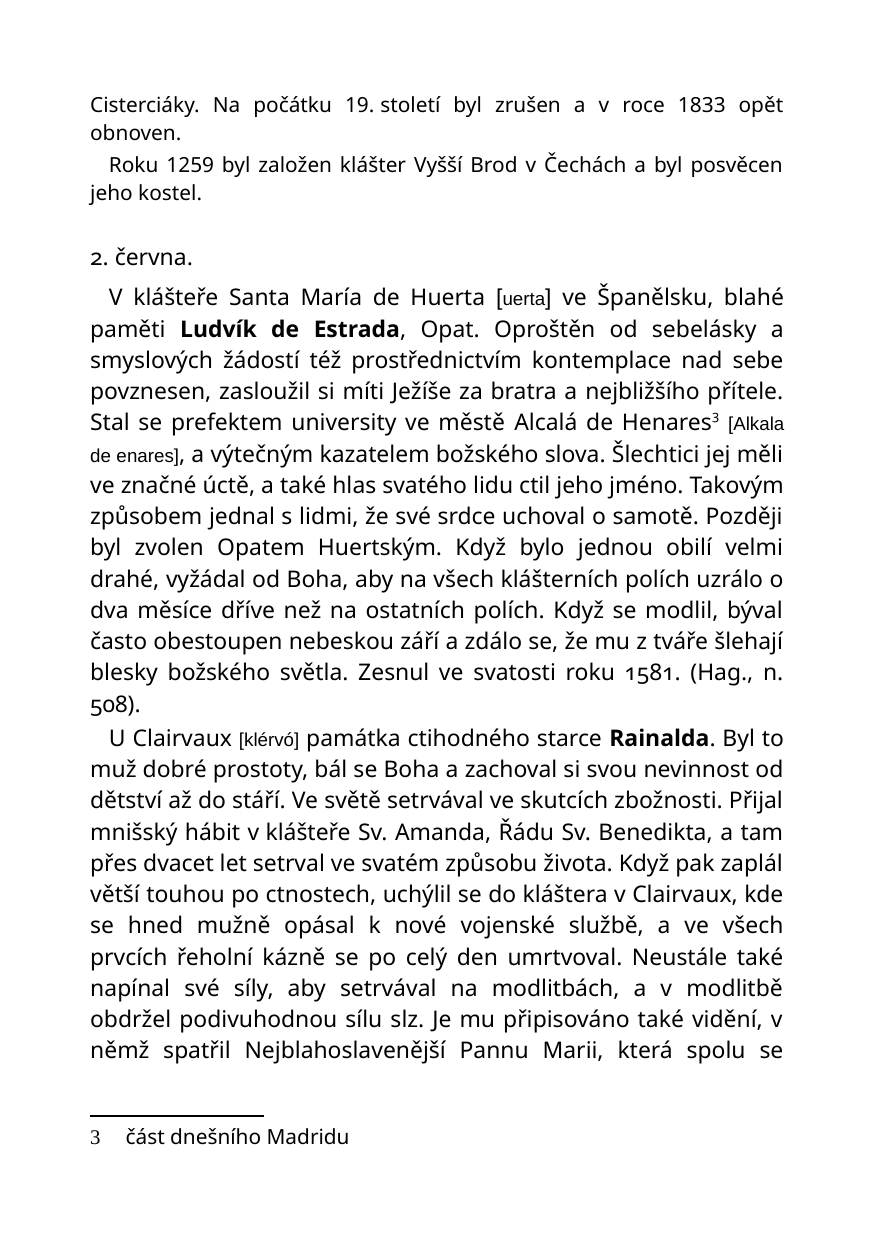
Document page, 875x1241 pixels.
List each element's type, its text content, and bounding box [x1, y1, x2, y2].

text Roku 1259 byl založen klášter Vyšší Brod v Čechách a byl posvěcen jeho kostel. [90, 150, 784, 207]
text V klášteře Santa María de Huerta [uerta] ve Španělsku, blahé paměti Ludvík de Estrada, Opat. Oproštěn od sebelásky a smyslových žádostí též prostřednictvím kontemplace nad sebe povznesen, zasloužil si míti Ježíše za bratra a nejbližšího přítele. Stal se prefektem university ve městě Alcalá de Henares [Alkala de enares], a výtečným kazatelem božského slova. Šlechtici jej měli ve značné úctě, a také hlas svatého lidu ctil jeho jméno. Takovým způsobem jednal s lidmi, že své srdce uchoval o samotě. Později byl zvolen Opatem Huertským. Když bylo jednou obilí velmi drahé, vyžádal od Boha, aby na všech klášterních polích uzrálo o dva měsíce dříve než na ostatních polích. Když se modlil, býval často obestoupen nebeskou září a zdálo se, že mu z tváře šlehají blesky božského světla. Zesnul ve svatosti roku 1581. (Hag., n. 508). [90, 281, 784, 719]
text U Clairvaux [klérvó] památka ctihodného starce Rainalda. Byl to muž dobré prostoty, bál se Boha a zachoval si svou nevinnost od dětství až do stáří. Ve světě setrvával ve skutcích zbožnosti. Přijal mnišský hábit v klášteře Sv. Amanda, Řádu Sv. Benedikta, a tam přes dvacet let setrval ve svatém způsobu života. Když pak zaplál větší touhou po ctnostech, uchýlil se do kláštera v Clairvaux, kde se hned mužně opásal k nové vojenské službě, a ve všech prvcích řeholní kázně se po celý den umrtvoval. Neustále také napínal své síly, aby setrvával na modlitbách, a v modlitbě obdržel podivuhodnou sílu slz. Je mu připisováno také vidění, v němž spatřil Nejblahoslavenější Pannu Marii, která spolu se [90, 722, 784, 1066]
text 2. června. [90, 241, 784, 272]
text část dnešního Madridu [90, 1122, 784, 1150]
text Cisterciáky. Na počátku 19. století byl zrušen a v roce 1833 opět obnoven. [90, 90, 784, 147]
